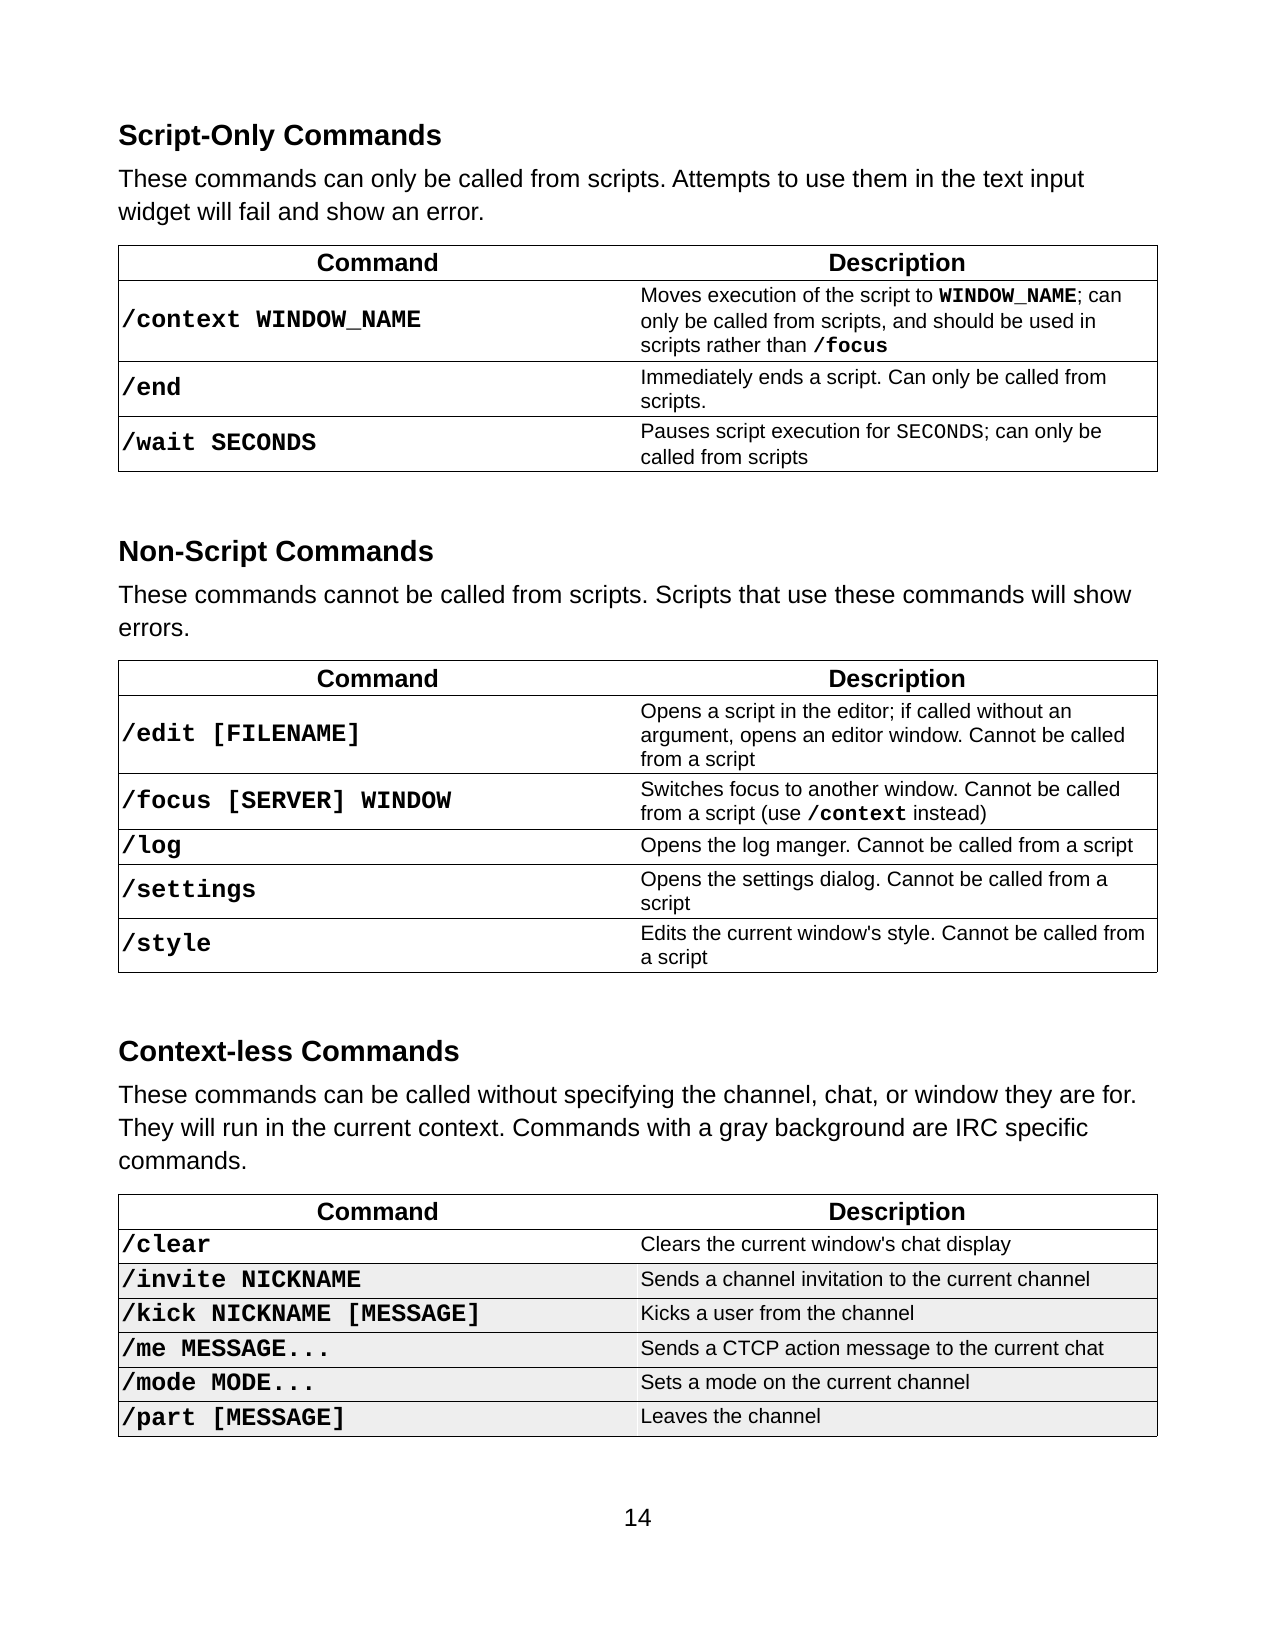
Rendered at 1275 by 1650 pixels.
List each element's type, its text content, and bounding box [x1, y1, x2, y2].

table_header Description [638, 1195, 1157, 1229]
table_cell Moves execution of the script to WINDOW_NAME; can only be called from scripts, and should be used in scripts rather than /focus [638, 281, 1157, 361]
text These commands cannot be called from scripts. Scripts that use these commands will show errors. [118, 580, 1157, 642]
table_cell /context WINDOW_NAME [119, 281, 637, 361]
table_cell Sends a channel invitation to the current channel [638, 1264, 1157, 1298]
table_cell /wait SECONDS [119, 417, 637, 471]
table_cell Edits the current window's style. Cannot be called from a script [638, 919, 1157, 972]
table_cell Switches focus to another window. Cannot be called from a script (use /context instead) [638, 774, 1157, 829]
table_header Description [638, 246, 1157, 280]
table_cell Pauses script execution for SECONDS; can only be called from scripts [638, 417, 1157, 471]
table_header Description [638, 661, 1157, 695]
table_cell Sends a CTCP action message to the current chat [638, 1333, 1157, 1367]
table_header Command [119, 1195, 637, 1229]
table_cell /settings [119, 865, 637, 918]
subtitle Non-Script Commands [118, 534, 1157, 567]
table_cell Leaves the channel [638, 1402, 1157, 1436]
table_cell /part [MESSAGE] [119, 1402, 637, 1436]
subtitle Script-Only Commands [118, 118, 1157, 152]
table_cell /log [119, 830, 637, 864]
table_cell /kick NICKNAME [MESSAGE] [119, 1299, 637, 1332]
table_cell /clear [119, 1230, 637, 1263]
table_cell Clears the current window's chat display [638, 1230, 1157, 1263]
table_cell Sets a mode on the current channel [638, 1368, 1157, 1401]
table_cell /style [119, 919, 637, 972]
table_header Command [119, 246, 637, 280]
table_cell Kicks a user from the channel [638, 1299, 1157, 1332]
table_cell /mode MODE... [119, 1368, 637, 1401]
text These commands can only be called from scripts. Attempts to use them in the text input widget will fail and show an error. [118, 164, 1157, 226]
text These commands can be called without specifying the channel, chat, or window they are for. They will run in the current context. Commands with a gray background are IRC specific commands. [118, 1080, 1157, 1175]
table_cell Opens a script in the editor; if called without an argument, opens an editor window. Cannot be called from a script [638, 696, 1157, 773]
table_cell Opens the settings dialog. Cannot be called from a script [638, 865, 1157, 918]
table_cell /focus [SERVER] WINDOW [119, 774, 637, 829]
table_header Command [119, 661, 637, 695]
table_cell /invite NICKNAME [119, 1264, 637, 1298]
table_cell /end [119, 362, 637, 416]
subtitle Context-less Commands [118, 1034, 1157, 1068]
table_cell /edit [FILENAME] [119, 696, 637, 773]
table_cell Immediately ends a script. Can only be called from scripts. [638, 362, 1157, 416]
table_cell Opens the log manger. Cannot be called from a script [638, 830, 1157, 864]
table_cell /me MESSAGE... [119, 1333, 637, 1367]
